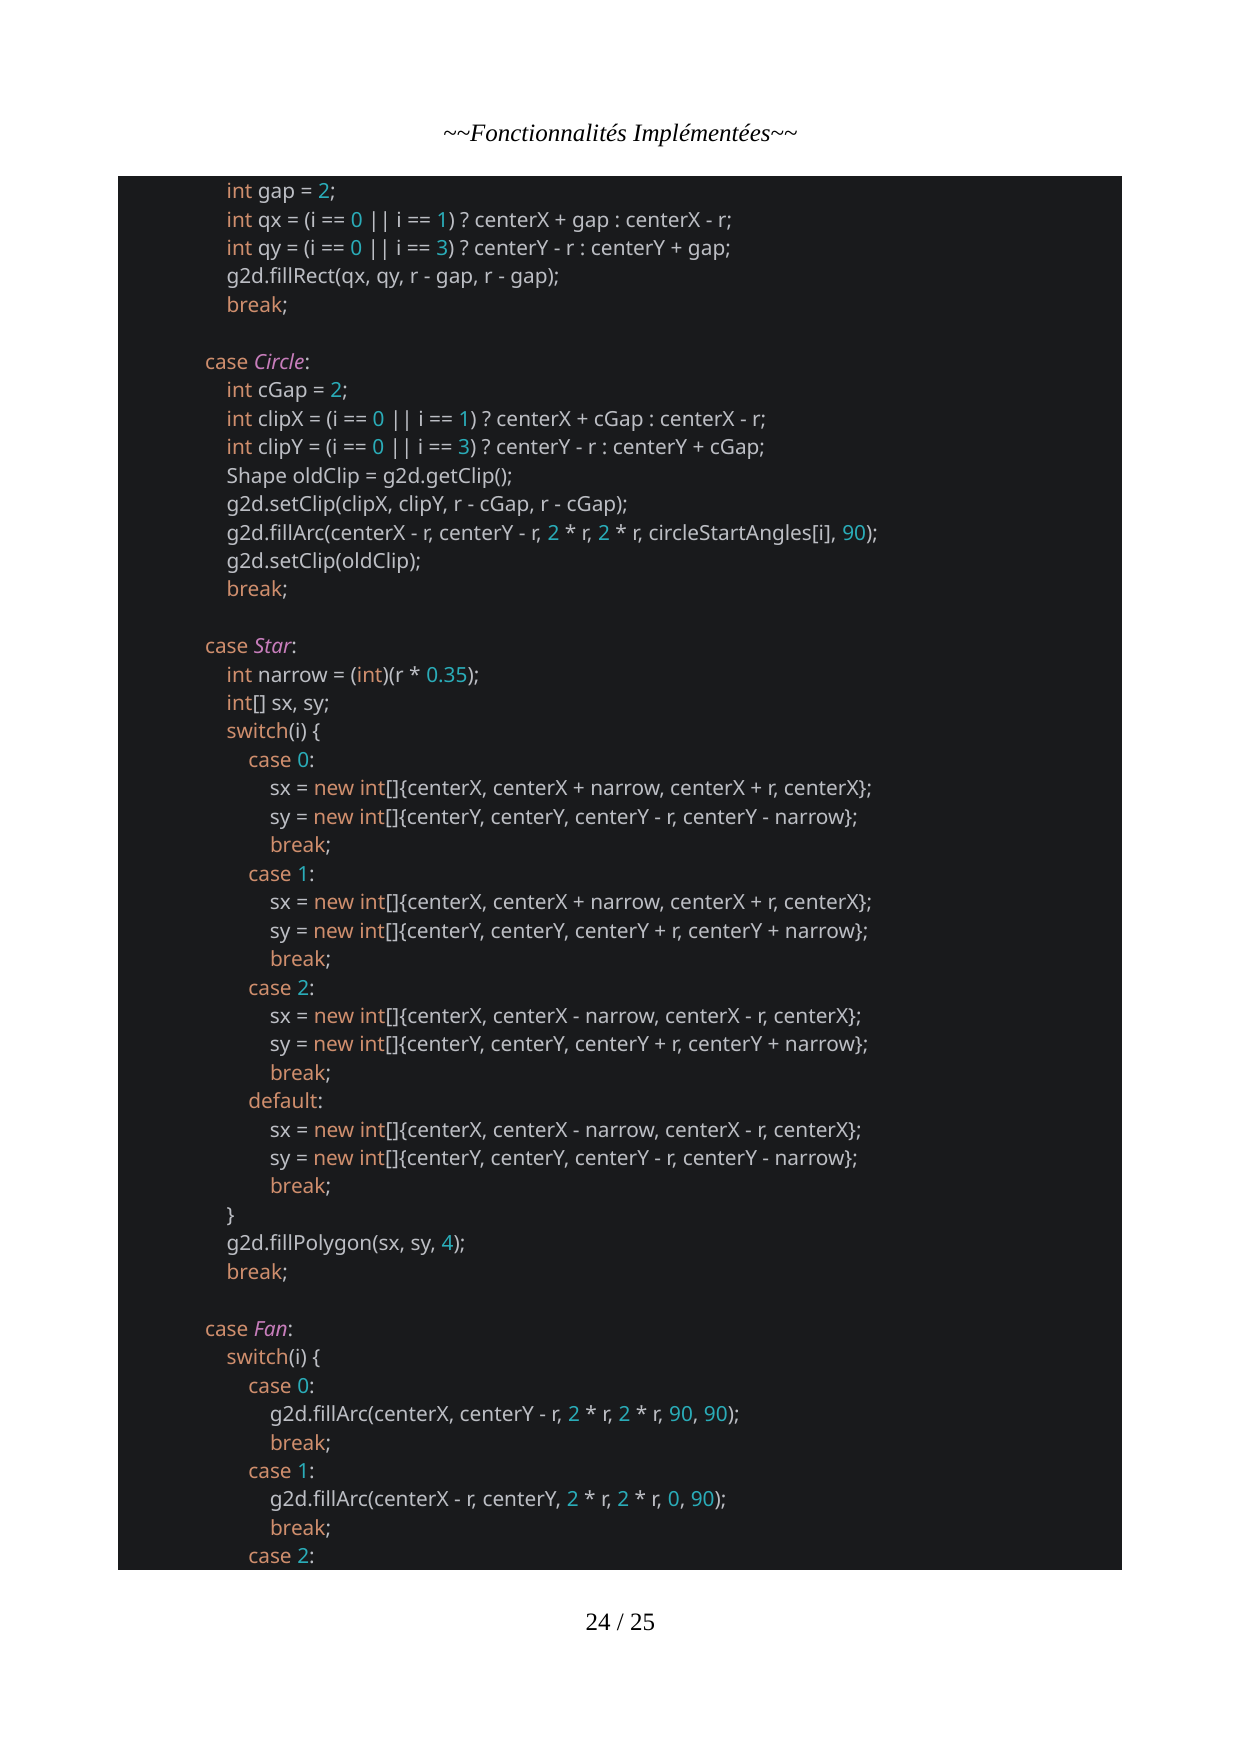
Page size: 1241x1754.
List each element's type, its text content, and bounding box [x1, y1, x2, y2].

text int gap = 2; int qx = (i == 0 || i == 1) ? centerX + gap : centerX - r; int qy = (i == 0 || i == 3) ? centerY - r : centerY + gap; g2d.fillRect(qx, qy, r - gap, r - gap); break; case Circle: int cGap = 2; int clipX = (i == 0 || i == 1) ? centerX + cGap : centerX - r; int clipY = (i == 0 || i == 3) ? centerY - r : centerY + cGap; Shape oldClip = g2d.getClip(); g2d.setClip(clipX, clipY, r - cGap, r - cGap); g2d.fillArc(centerX - r, centerY - r, 2 * r, 2 * r, circleStartAngles[i], 90); g2d.setClip(oldClip); break; case Star: int narrow = (int)(r * 0.35); int[] sx, sy; switch(i) { case 0: sx = new int[]{centerX, centerX + narrow, centerX + r, centerX}; sy = new int[]{centerY, centerY, centerY - r, centerY - narrow}; break; case 1: sx = new int[]{centerX, centerX + narrow, centerX + r, centerX}; sy = new int[]{centerY, centerY, centerY + r, centerY + narrow}; break; case 2: sx = new int[]{centerX, centerX - narrow, centerX - r, centerX}; sy = new int[]{centerY, centerY, centerY + r, centerY + narrow}; break; default: sx = new int[]{centerX, centerX - narrow, centerX - r, centerX}; sy = new int[]{centerY, centerY, centerY - r, centerY - narrow}; break; } g2d.fillPolygon(sx, sy, 4); break; case Fan: switch(i) { case 0: g2d.fillArc(centerX, centerY - r, 2 * r, 2 * r, 90, 90); break; case 1: g2d.fillArc(centerX - r, centerY, 2 * r, 2 * r, 0, 90); break; case 2: [118, 176, 1122, 1570]
